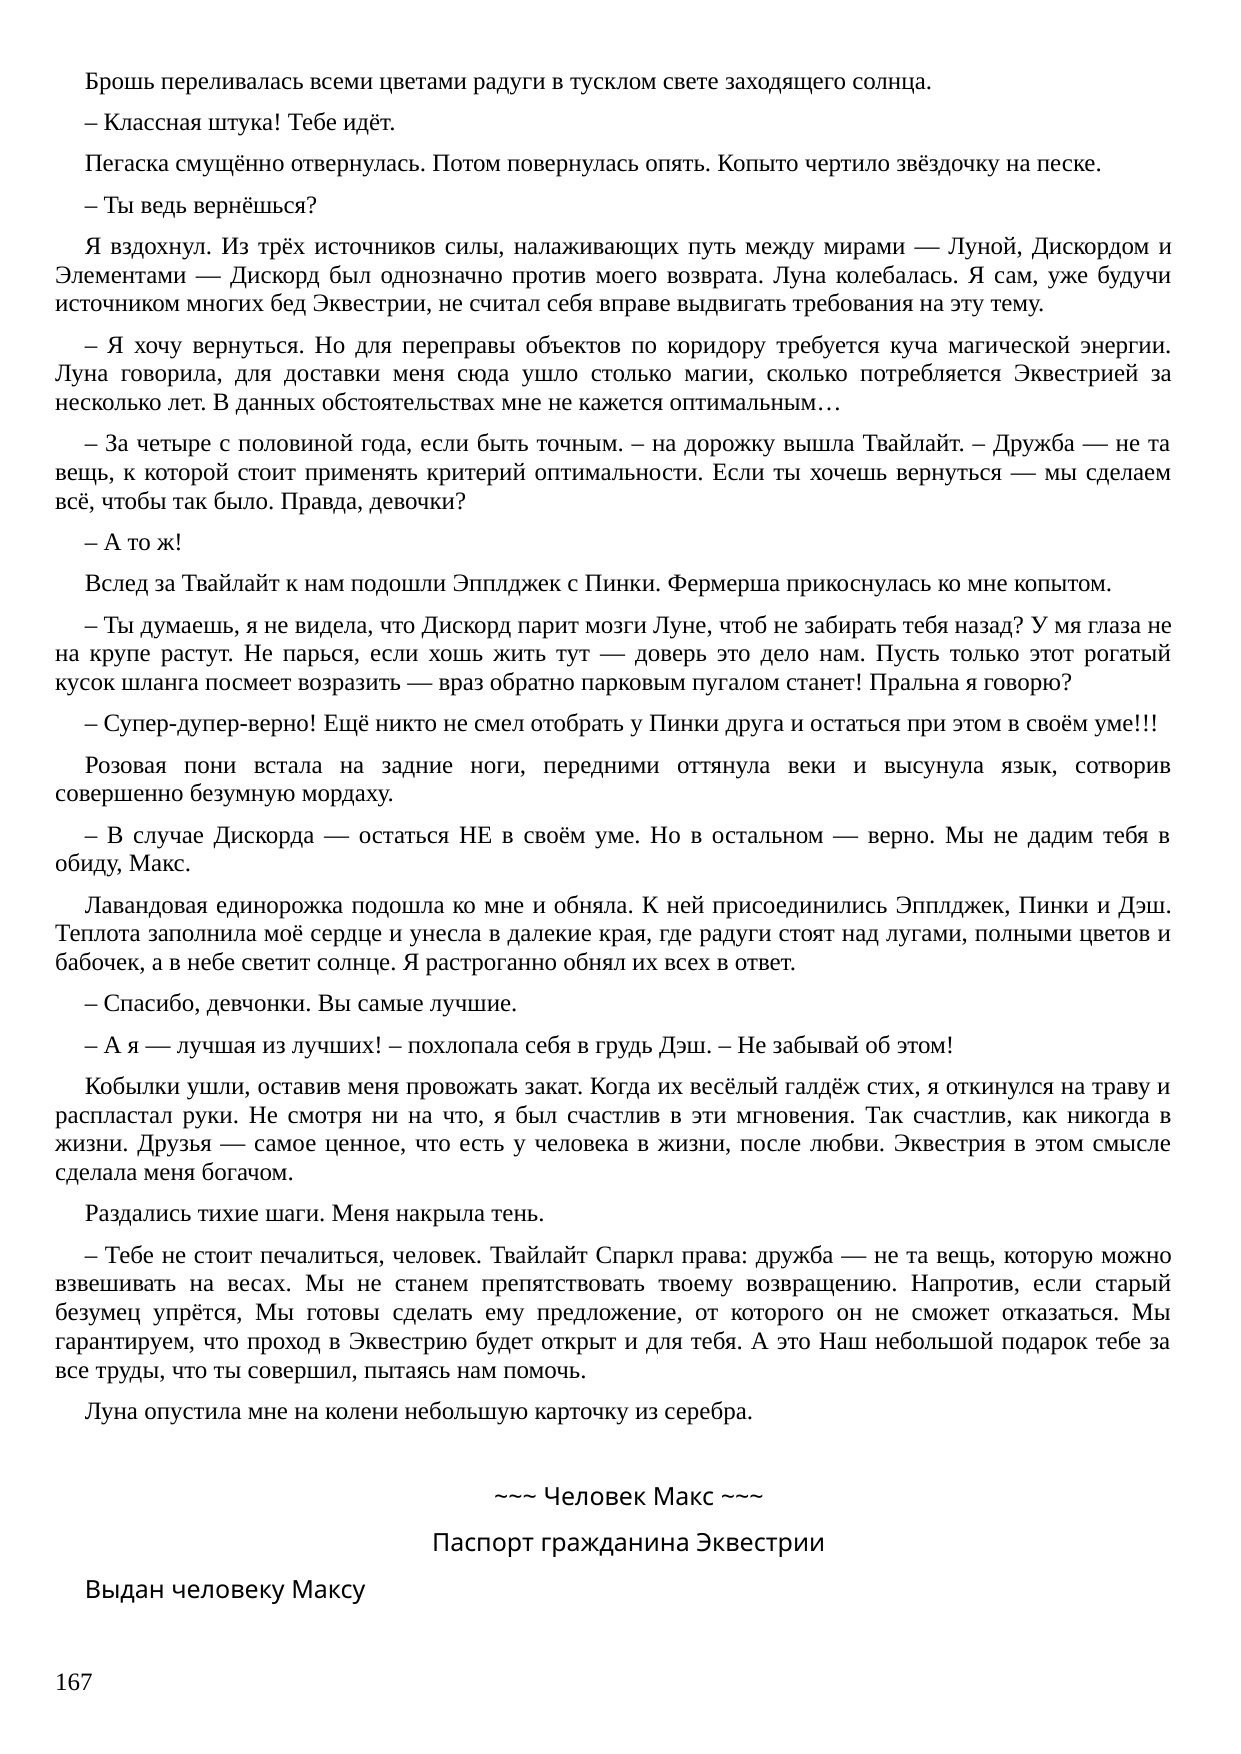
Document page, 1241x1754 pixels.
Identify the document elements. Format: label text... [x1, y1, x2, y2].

text Выдан человеку Максу [55, 1572, 1173, 1606]
text Вслед за Твайлайт к нам подошли Эпплджек с Пинки. Фермерша прикоснулась ко мне копытом. [55, 568, 1173, 597]
text – А то ж! [55, 527, 1173, 556]
text Раздались тихие шаги. Меня накрыла тень. [55, 1198, 1173, 1227]
text ~~~ Человек Макс ~~~ [55, 1478, 1173, 1513]
text – Супер-дупер-верно! Ещё никто не смел отобрать у Пинки друга и остаться при этом в своём уме!!! [55, 708, 1173, 737]
text – Ты ведь вернёшься? [55, 190, 1173, 218]
text Паспорт гражданина Эквестрии [55, 1525, 1173, 1559]
text – Я хочу вернуться. Но для переправы объектов по коридору требуется куча магической энергии. Луна говорила, для доставки меня сюда ушло столько магии, сколько потребляется Эквестрией за несколько лет. В данных обстоятельствах мне не кажется оптимальным… [55, 330, 1173, 416]
text – За четыре с половиной года, если быть точным. – на дорожку вышла Твайлайт. – Дружба — не та вещь, к которой стоит применять критерий оптимальности. Если ты хочешь вернуться — мы сделаем всё, чтобы так было. Правда, девочки? [55, 428, 1173, 515]
text – Ты думаешь, я не видела, что Дискорд парит мозги Луне, чтоб не забирать тебя назад? У мя глаза не на крупе растут. Не парься, если хошь жить тут — доверь это дело нам. Пусть только этот рогатый кусок шланга посмеет возразить — враз обратно парковым пугалом станет! Пральна я говорю? [55, 610, 1173, 696]
text Пегаска смущённо отвернулась. Потом повернулась опять. Копыто чертило звёздочку на песке. [55, 148, 1173, 177]
text Луна опустила мне на колени небольшую карточку из серебра. [55, 1396, 1173, 1425]
text – Тебе не стоит печалиться, человек. Твайлайт Спаркл права: дружба — не та вещь, которую можно взвешивать на весах. Мы не станем препятствовать твоему возвращению. Напротив, если старый безумец упрётся, Мы готовы сделать ему предложение, от которого он не сможет отказаться. Мы гарантируем, что проход в Эквестрию будет открыт и для тебя. А это Наш небольшой подарок тебе за все труды, что ты совершил, пытаясь нам помочь. [55, 1240, 1173, 1383]
text – А я — лучшая из лучших! – похлопала себя в грудь Дэш. – Не забывай об этом! [55, 1030, 1173, 1058]
text – В случае Дискорда — остаться НЕ в своём уме. Но в остальном — верно. Мы не дадим тебя в обиду, Макс. [55, 820, 1173, 877]
text Брошь переливалась всеми цветами радуги в тусклом свете заходящего солнца. [55, 66, 1173, 95]
text Лавандовая единорожка подошла ко мне и обняла. К ней присоединились Эпплджек, Пинки и Дэш. Теплота заполнила моё сердце и унесла в далекие края, где радуги стоят над лугами, полными цветов и бабочек, а в небе светит солнце. Я растроганно обнял их всех в ответ. [55, 890, 1173, 976]
text – Спасибо, девчонки. Вы самые лучшие. [55, 988, 1173, 1017]
text Кобылки ушли, оставив меня провожать закат. Когда их весёлый галдёж стих, я откинулся на траву и распластал руки. Не смотря ни на что, я был счастлив в эти мгновения. Так счастлив, как никогда в жизни. Друзья — самое ценное, что есть у человека в жизни, после любви. Эквестрия в этом смысле сделала меня богачом. [55, 1071, 1173, 1186]
text Я вздохнул. Из трёх источников силы, налаживающих путь между мирами — Луной, Дискордом и Элементами — Дискорд был однозначно против моего возврата. Луна колебалась. Я сам, уже будучи источником многих бед Эквестрии, не считал себя вправе выдвигать требования на эту тему. [55, 231, 1173, 317]
text – Классная штука! Тебе идёт. [55, 107, 1173, 136]
text Розовая пони встала на задние ноги, передними оттянула веки и высунула язык, сотворив совершенно безумную мордаху. [55, 750, 1173, 807]
